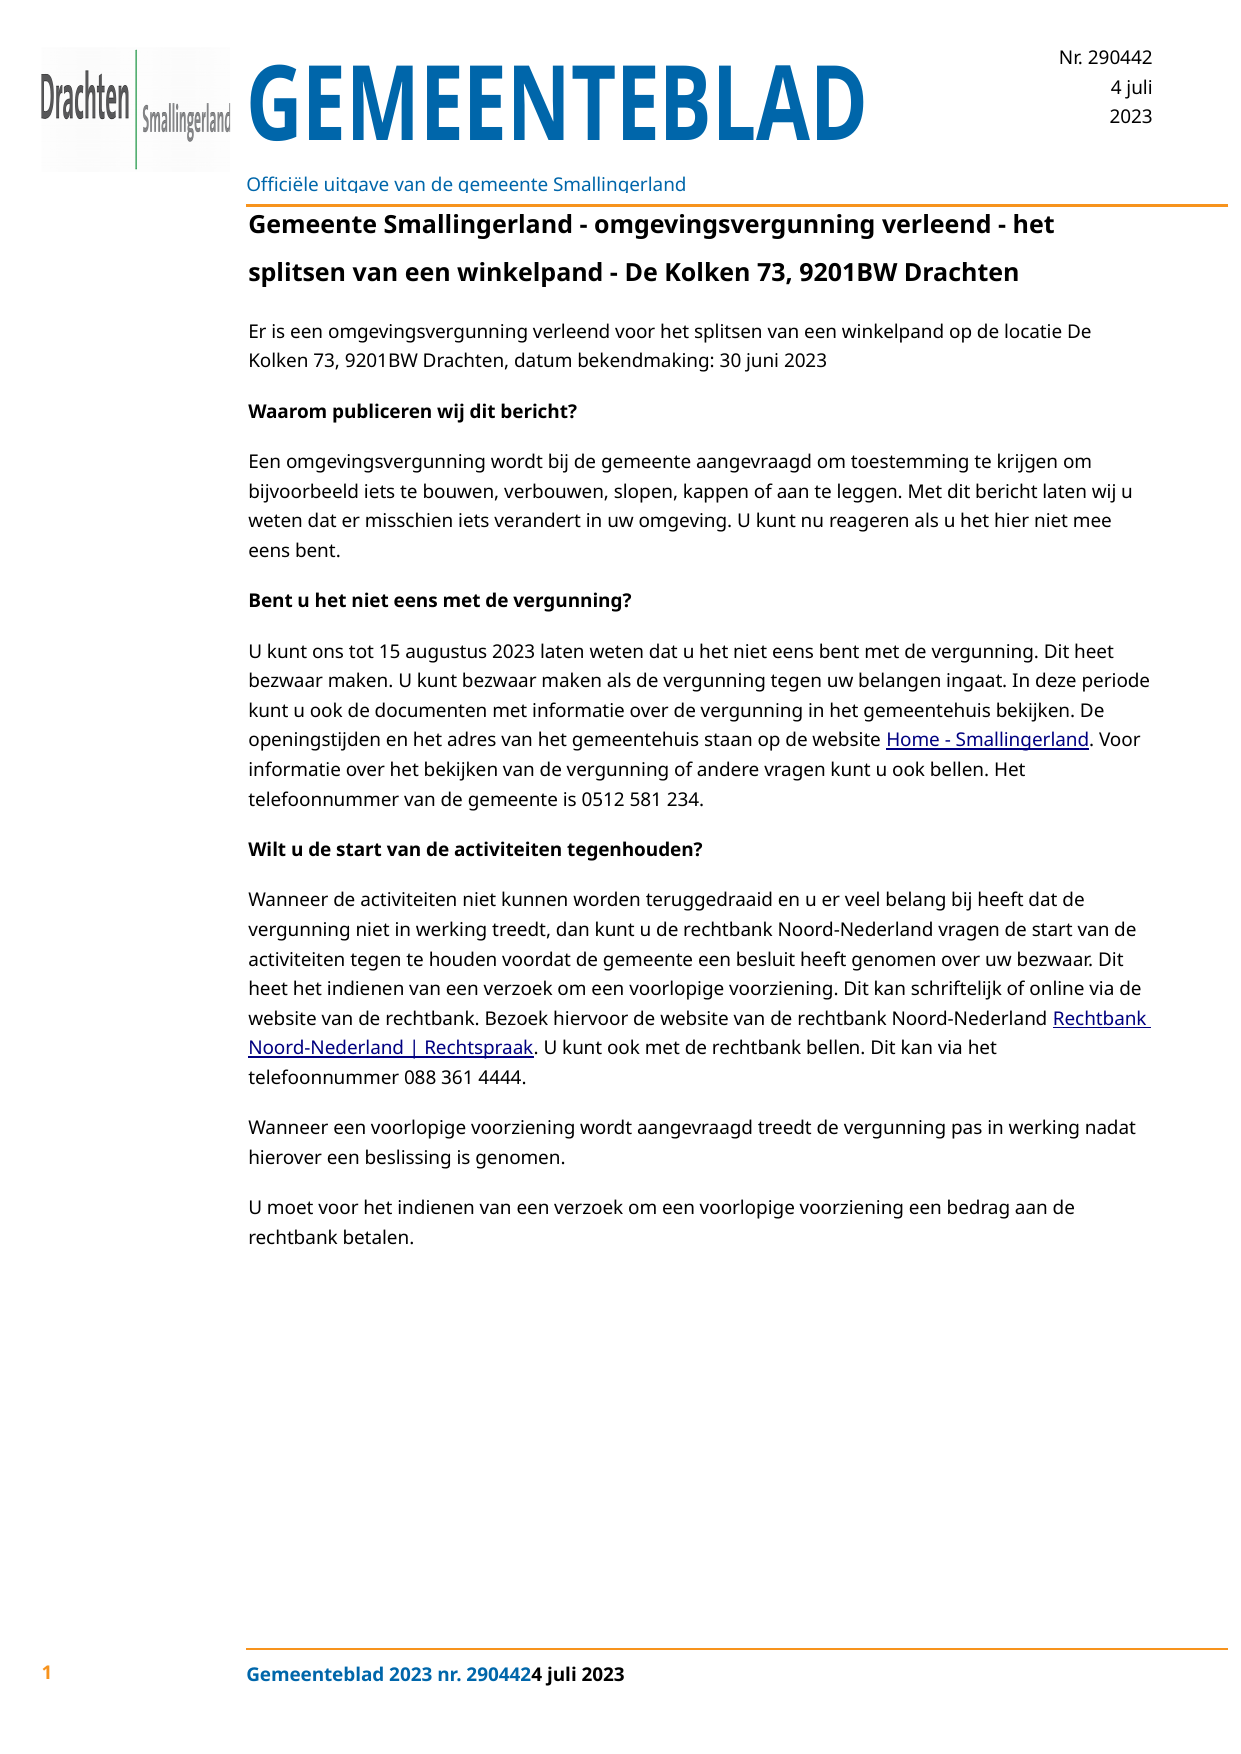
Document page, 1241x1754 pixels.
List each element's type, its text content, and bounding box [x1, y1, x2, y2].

text Bent u het niet eens met de vergunning? [248, 587, 1152, 613]
text Wanneer een voorlopige voorziening wordt aangevraagd treedt de vergunning pas in werking nadat hierover een beslissing is genomen. [248, 1114, 1152, 1170]
text U moet voor het indienen van een verzoek om een voorlopige voorziening een bedrag aan de rechtbank betalen. [248, 1194, 1152, 1250]
text Een omgevingsvergunning wordt bij de gemeente aangevraagd om toestemming te krijgen om bijvoorbeeld iets te bouwen, verbouwen, slopen, kappen of aan te leggen. Met dit bericht laten wij u weten dat er misschien iets verandert in uw omgeving. U kunt nu reageren als u het hier niet mee eens bent. [248, 448, 1152, 563]
text U kunt ons tot 15 augustus 2023 laten weten dat u het niet eens bent met de vergunning. Dit heet bezwaar maken. U kunt bezwaar maken als de vergunning tegen uw belangen ingaat. In deze periode kunt u ook de documenten met informatie over de vergunning in het gemeentehuis bekijken. De openingstijden en het adres van het gemeentehuis staan op de website Home - Smallingerland. Voor informatie over het bekijken van de vergunning of andere vragen kunt u ook bellen. Het telefoonnummer van de gemeente is 0512 581 234. [248, 638, 1152, 812]
text Wanneer de activiteiten niet kunnen worden teruggedraaid en u er veel belang bij heeft dat de vergunning niet in werking treedt, dan kunt u de rechtbank Noord-Nederland vragen de start van de activiteiten tegen te houden voordat de gemeente een besluit heeft genomen over uw bezwaar. Dit heet het indienen van een verzoek om een voorlopige voorziening. Dit kan schriftelijk of online via de website van de rechtbank. Bezoek hiervoor de website van de rechtbank Noord-Nederland Rechtbank Noord-Nederland | Rechtspraak. U kunt ook met de rechtbank bellen. Dit kan via het telefoonnummer 088 361 4444. [248, 887, 1152, 1090]
text Waarom publiceren wij dit bericht? [248, 398, 1152, 424]
text Er is een omgevingsvergunning verleend voor het splitsen van een winkelpand op de locatie De Kolken 73, 9201BW Drachten, datum bekendmaking: 30 juni 2023 [248, 318, 1152, 373]
text Wilt u de start van de activiteiten tegenhouden? [248, 836, 1152, 862]
text Gemeente Smallingerland - omgevingsvergunning verleend - het splitsen van een winkelpand - De Kolken 73, 9201BW Drachten [248, 207, 1152, 288]
picture [41, 47, 231, 172]
